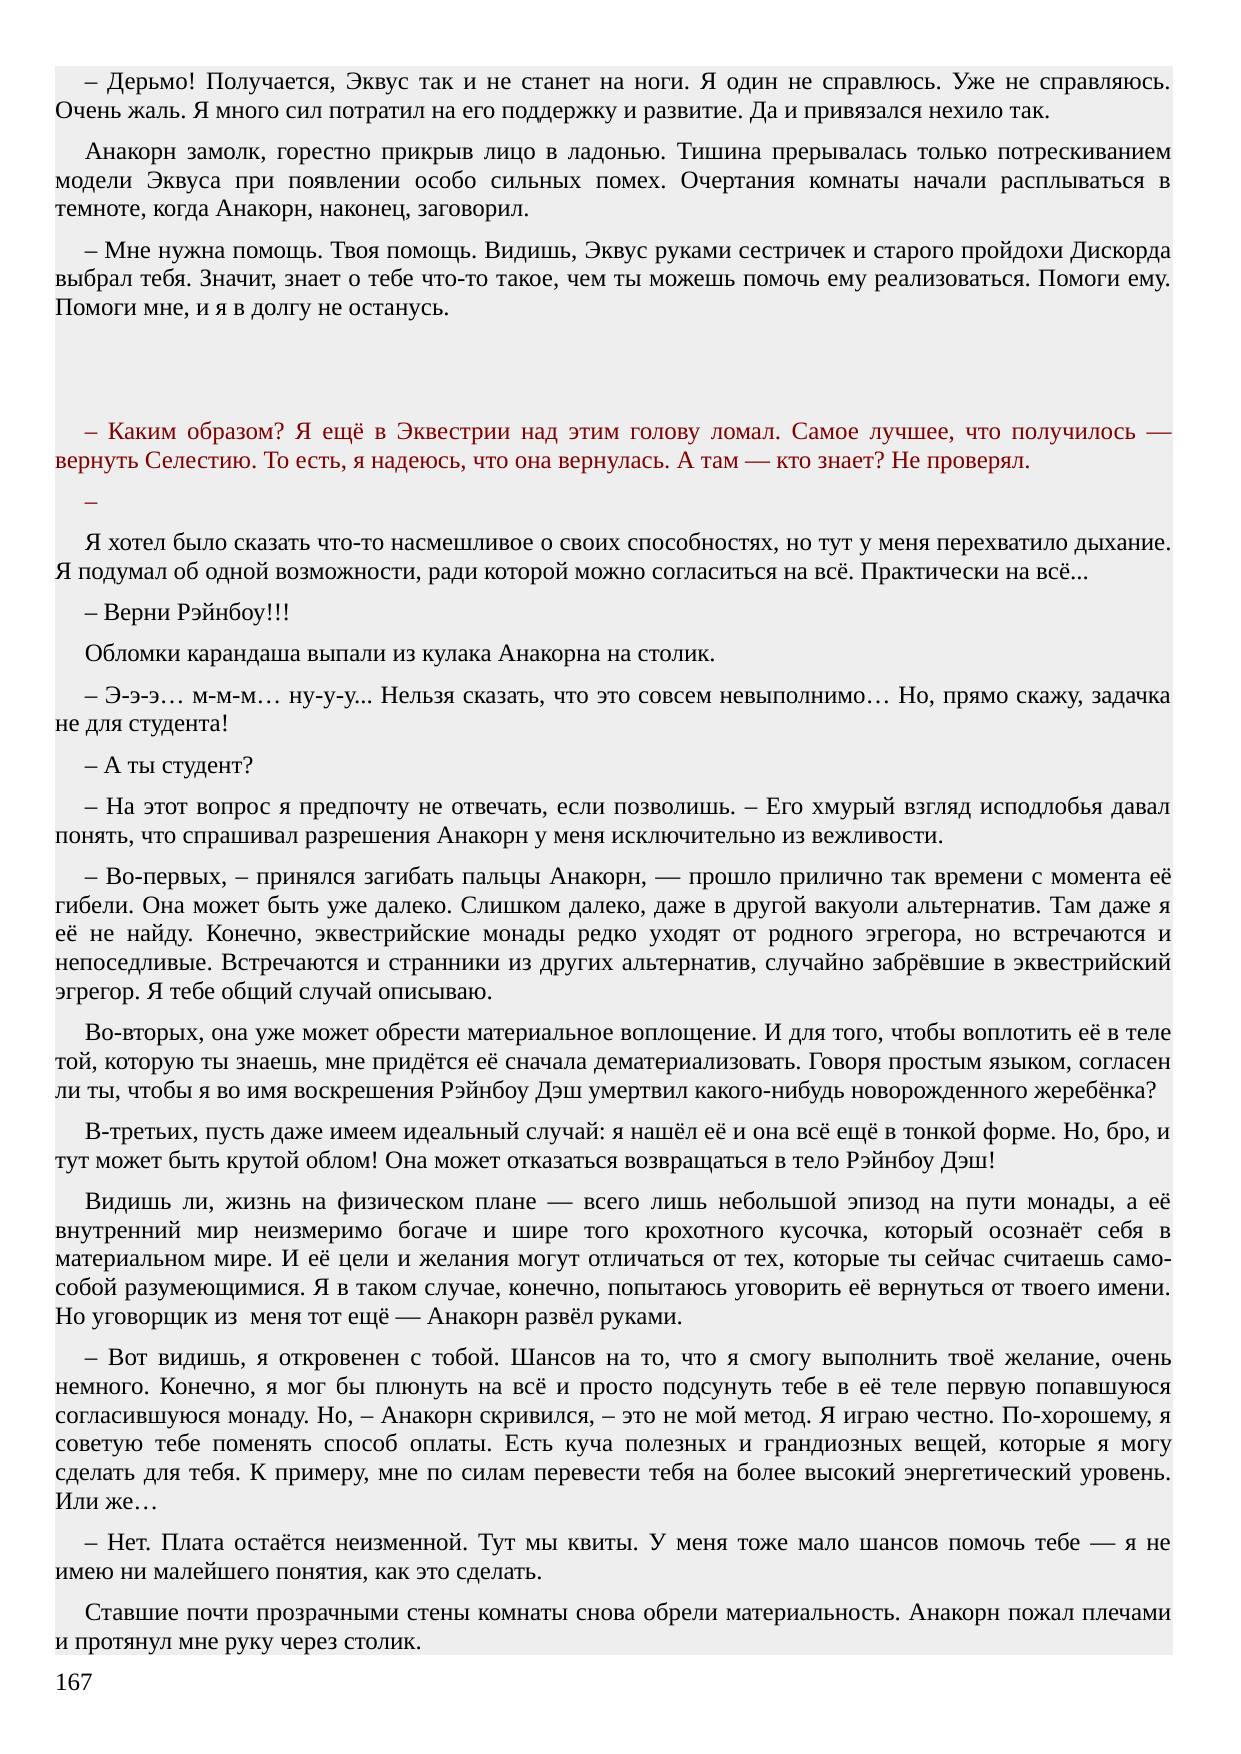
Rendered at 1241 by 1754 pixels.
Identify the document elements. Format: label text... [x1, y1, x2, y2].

text Видишь ли, жизнь на физическом плане — всего лишь небольшой эпизод на пути монады, а её внутренний мир неизмеримо богаче и шире того крохотного кусочка, который осознаёт себя в материальном мире. И её цели и желания могут отличаться от тех, которые ты сейчас считаешь само-собой разумеющимися. Я в таком случае, конечно, попытаюсь уговорить её вернуться от твоего имени. Но уговорщик из меня тот ещё — Анакорн развёл руками. [55, 1186, 1173, 1330]
text – Верни Рэйнбоу!!! [55, 597, 1173, 626]
text – Вот видишь, я откровенен с тобой. Шансов на то, что я смогу выполнить твоё желание, очень немного. Конечно, я мог бы плюнуть на всё и просто подсунуть тебе в её теле первую попавшуюся согласившуюся монаду. Но, – Анакорн скривился, – это не мой метод. Я играю честно. По-хорошему, я советую тебе поменять способ оплаты. Есть куча полезных и грандиозных вещей, которые я могу сделать для тебя. К примеру, мне по силам перевести тебя на более высокий энергетический уровень. Или же… [55, 1342, 1173, 1515]
text – Мне нужна помощь. Твоя помощь. Видишь, Эквус руками сестричек и старого пройдохи Дискорда выбрал тебя. Значит, знает о тебе что-то такое, чем ты можешь помочь ему реализоваться. Помоги ему. Помоги мне, и я в долгу не останусь. [55, 235, 1173, 321]
text – На этот вопрос я предпочту не отвечать, если позволишь. – Его хмурый взгляд исподлобья давал понять, что спрашивал разрешения Анакорн у меня исключительно из вежливости. [55, 791, 1173, 848]
text – Дерьмо! Получается, Эквус так и не станет на ноги. Я один не справлюсь. Уже не справляюсь. Очень жаль. Я много сил потратил на его поддержку и развитие. Да и привязался нехило так. [55, 66, 1173, 123]
text – Нет. Плата остаётся неизменной. Тут мы квиты. У меня тоже мало шансов помочь тебе — я не имею ни малейшего понятия, как это сделать. [55, 1527, 1173, 1585]
text Анакорн замолк, горестно прикрыв лицо в ладонью. Тишина прерывалась только потрескиванием модели Эквуса при появлении особо сильных помех. Очертания комнаты начали расплываться в темноте, когда Анакорн, наконец, заговорил. [55, 136, 1173, 222]
text Во-вторых, она уже может обрести материальное воплощение. И для того, чтобы воплотить её в теле той, которую ты знаешь, мне придётся её сначала дематериализовать. Говоря простым языком, согласен ли ты, чтобы я во имя воскрешения Рэйнбоу Дэш умертвил какого-нибудь новорожденного жеребёнка? [55, 1017, 1173, 1103]
text – Э-э-э… м-м-м… ну-у-у... Нельзя сказать, что это совсем невыполнимо… Но, прямо скажу, задачка не для студента! [55, 680, 1173, 737]
text – А ты студент? [55, 750, 1173, 778]
text Обломки карандаша выпали из кулака Анакорна на столик. [55, 638, 1173, 667]
text В-третьих, пусть даже имеем идеальный случай: я нашёл её и она всё ещё в тонкой форме. Но, бро, и тут может быть крутой облом! Она может отказаться возвращаться в тело Рэйнбоу Дэш! [55, 1116, 1173, 1173]
text – Во-первых, – принялся загибать пальцы Анакорн, — прошло прилично так времени с момента её гибели. Она может быть уже далеко. Слишком далеко, даже в другой вакуоли альтернатив. Там даже я её не найду. Конечно, эквестрийские монады редко уходят от родного эгрегора, но встречаются и непоседливые. Встречаются и странники из других альтернатив, случайно забрёвшие в эквестрийский эгрегор. Я тебе общий случай описываю. [55, 861, 1173, 1005]
text – [55, 486, 1173, 515]
text – Каким образом? Я ещё в Эквестрии над этим голову ломал. Самое лучшее, что получилось — вернуть Селестию. То есть, я надеюсь, что она вернулась. А там — кто знает? Не проверял. [55, 416, 1173, 473]
text Ставшие почти прозрачными стены комнаты снова обрели материальность. Анакорн пожал плечами и протянул мне руку через столик. [55, 1597, 1173, 1655]
text Я хотел было сказать что-то насмешливое о своих способностях, но тут у меня перехватило дыхание. Я подумал об одной возможности, ради которой можно согласиться на всё. Практически на всё... [55, 527, 1173, 585]
